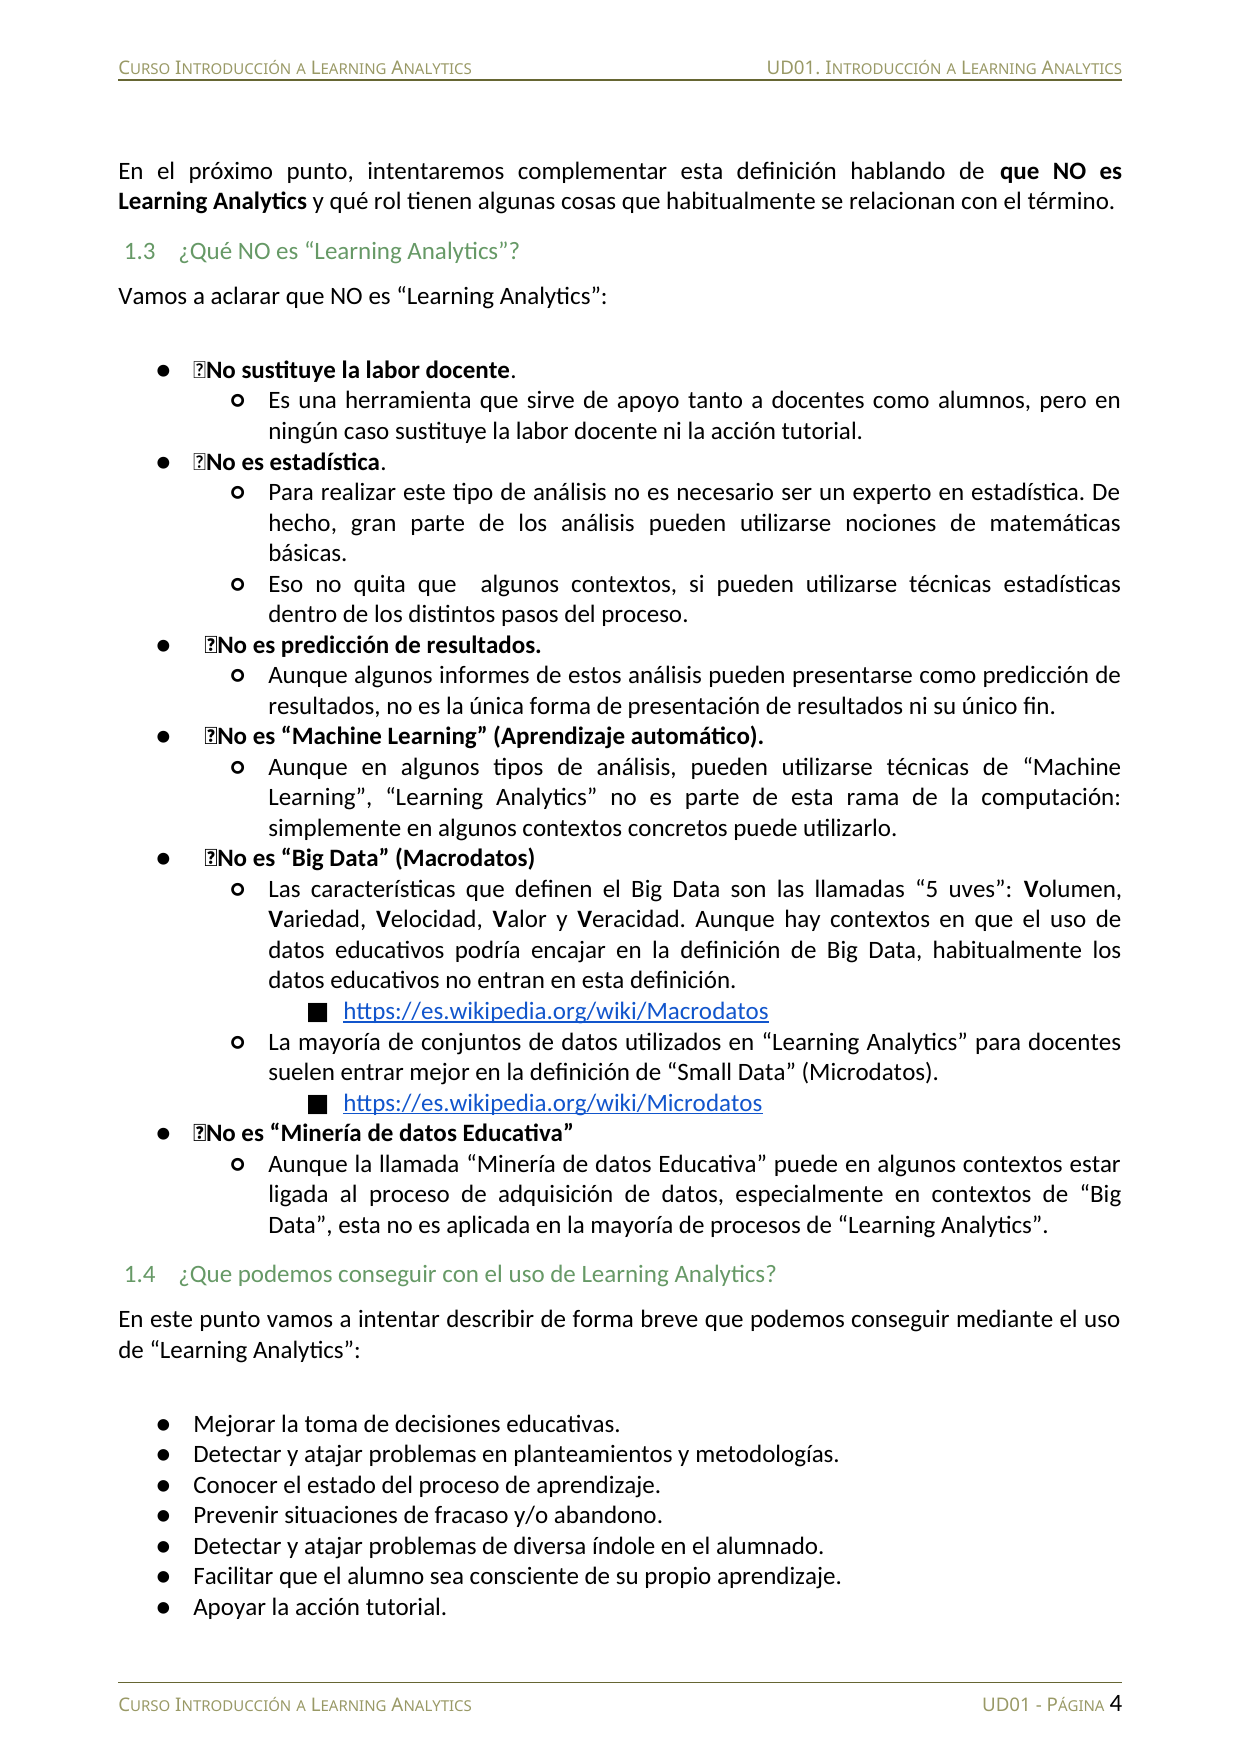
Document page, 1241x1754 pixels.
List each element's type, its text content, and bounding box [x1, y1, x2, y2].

list Aunque en algunos tipos de análisis, pueden utilizarse técnicas de “Machine Learning”, “Learning Analytics” no es parte de esta rama de la computación: simplemente en algunos contextos concretos puede utilizarlo. [231, 751, 1122, 842]
text En el próximo punto, intentaremos complementar esta definición hablando de que NO es Learning Analytics y qué rol tienen algunas cosas que habitualmente se relacionan con el término. [118, 155, 1122, 216]
list Detectar y atajar problemas de diversa índole en el alumnado. [156, 1530, 1122, 1561]
list Detectar y atajar problemas en planteamientos y metodologías. [156, 1438, 1122, 1469]
list ❌No es “Big Data” (Macrodatos) [156, 842, 1122, 873]
list Las características que definen el Big Data son las llamadas “5 uves”: Volumen, Variedad, Velocidad, Valor y Veracidad. Aunque hay contextos en que el uso de datos educativos podría encajar en la definición de Big Data, habitualmente los datos educativos no entran en esta definición. [231, 873, 1122, 995]
list Aunque algunos informes de estos análisis pueden presentarse como predicción de resultados, no es la única forma de presentación de resultados ni su único fin. [231, 659, 1122, 720]
list https://es.wikipedia.org/wiki/Macrodatos [306, 995, 1122, 1026]
list Mejorar la toma de decisiones educativas. [156, 1408, 1122, 1438]
list Es una herramienta que sirve de apoyo tanto a docentes como alumnos, pero en ningún caso sustituye la labor docente ni la acción tutorial. [231, 385, 1122, 446]
list Aunque la llamada “Minería de datos Educativa” puede en algunos contextos estar ligada al proceso de adquisición de datos, especialmente en contextos de “Big Data”, esta no es aplicada en la mayoría de procesos de “Learning Analytics”. [231, 1148, 1122, 1239]
list Eso no quita que algunos contextos, si pueden utilizarse técnicas estadísticas dentro de los distintos pasos del proceso. [231, 568, 1122, 629]
list ❌No es estadística. [156, 446, 1122, 476]
subtitle ¿Qué NO es “Learning Analytics”? [118, 235, 1122, 265]
list ❌No sustituye la labor docente. [156, 354, 1122, 385]
list ❌No es “Minería de datos Educativa” [156, 1117, 1122, 1148]
text En este punto vamos a intentar describir de forma breve que podemos conseguir mediante el uso de “Learning Analytics”: [118, 1303, 1122, 1364]
list La mayoría de conjuntos de datos utilizados en “Learning Analytics” para docentes suelen entrar mejor en la definición de “Small Data” (Microdatos). [231, 1026, 1122, 1087]
list Apoyar la acción tutorial. [156, 1591, 1122, 1622]
list ❌No es predicción de resultados. [156, 629, 1122, 659]
subtitle ¿Que podemos conseguir con el uso de Learning Analytics? [118, 1258, 1122, 1289]
list https://es.wikipedia.org/wiki/Microdatos [306, 1087, 1122, 1117]
list ❌No es “Machine Learning” (Aprendizaje automático). [156, 720, 1122, 751]
list Prevenir situaciones de fracaso y/o abandono. [156, 1499, 1122, 1530]
list Facilitar que el alumno sea consciente de su propio aprendizaje. [156, 1561, 1122, 1591]
text Vamos a aclarar que NO es “Learning Analytics”: [118, 280, 1122, 311]
list Conocer el estado del proceso de aprendizaje. [156, 1469, 1122, 1499]
list Para realizar este tipo de análisis no es necesario ser un experto en estadística. De hecho, gran parte de los análisis pueden utilizarse nociones de matemáticas básicas. [231, 476, 1122, 568]
